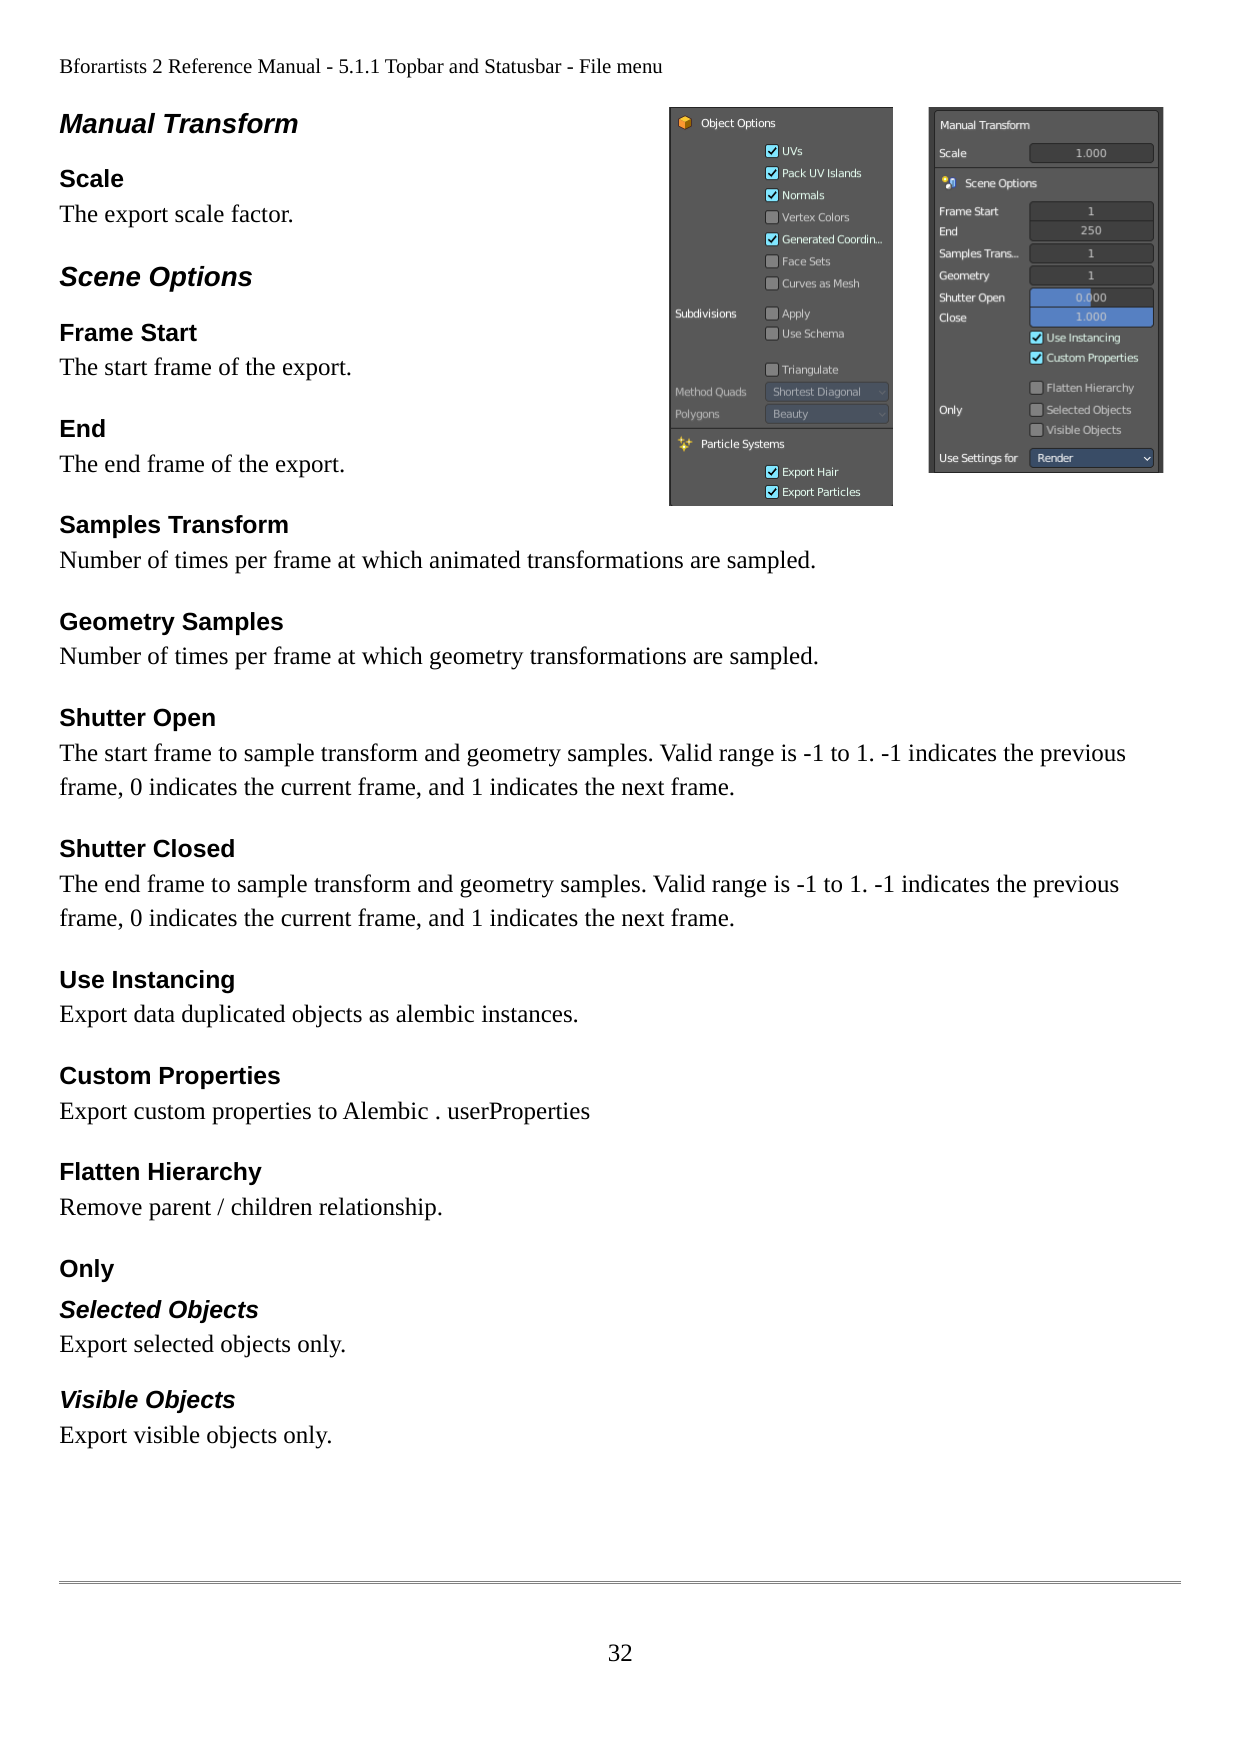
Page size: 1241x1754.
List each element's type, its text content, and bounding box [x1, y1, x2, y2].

text Export data duplicated objects as alembic instances. [59, 999, 1181, 1028]
text Export custom properties to Alembic . userProperties [59, 1096, 1181, 1124]
subtitle Only [59, 1254, 1181, 1282]
subtitle Shutter Open [59, 703, 1181, 732]
picture [669, 107, 893, 506]
text [893, 352, 928, 381]
text Export visible objects only. [59, 1420, 1181, 1448]
subtitle [893, 164, 928, 193]
subtitle [1164, 107, 1181, 139]
text Export selected objects only. [59, 1329, 1181, 1358]
subtitle Geometry Samples [59, 607, 1181, 635]
subtitle [1164, 164, 1181, 193]
subtitle [893, 261, 928, 293]
text Number of times per frame at which animated transformations are sampled. [59, 545, 1181, 574]
text The export scale factor. [59, 199, 669, 228]
subtitle Samples Transform [59, 510, 1181, 539]
subtitle [1164, 261, 1181, 293]
subtitle Manual Transform [59, 107, 669, 139]
text [893, 199, 928, 228]
picture [928, 107, 1164, 473]
subtitle [893, 414, 928, 442]
text The end frame to sample transform and geometry samples. Valid range is -1 to 1. -1 indicates the previous frame, 0 indicates the current frame, and 1 indicates the next frame. [59, 869, 1181, 932]
text The end frame of the export. [59, 449, 669, 477]
subtitle Shutter Closed [59, 834, 1181, 862]
subtitle Visible Objects [59, 1385, 1181, 1413]
subtitle Flatten Hierarchy [59, 1157, 1181, 1186]
subtitle [1164, 414, 1181, 442]
text The start frame of the export. [59, 352, 669, 381]
text [893, 449, 1181, 477]
subtitle Scene Options [59, 261, 669, 293]
subtitle Custom Properties [59, 1061, 1181, 1089]
subtitle Selected Objects [59, 1295, 1181, 1323]
text Remove parent / children relationship. [59, 1192, 1181, 1221]
subtitle [893, 318, 928, 346]
subtitle [1164, 318, 1181, 346]
subtitle Scale [59, 164, 669, 193]
subtitle End [59, 414, 669, 442]
subtitle Use Instancing [59, 965, 1181, 993]
text [1164, 199, 1181, 228]
text The start frame to sample transform and geometry samples. Valid range is -1 to 1. -1 indicates the previous frame, 0 indicates the current frame, and 1 indicates the next frame. [59, 738, 1181, 801]
subtitle [893, 107, 928, 139]
text Number of times per frame at which geometry transformations are sampled. [59, 641, 1181, 670]
subtitle Frame Start [59, 318, 669, 346]
